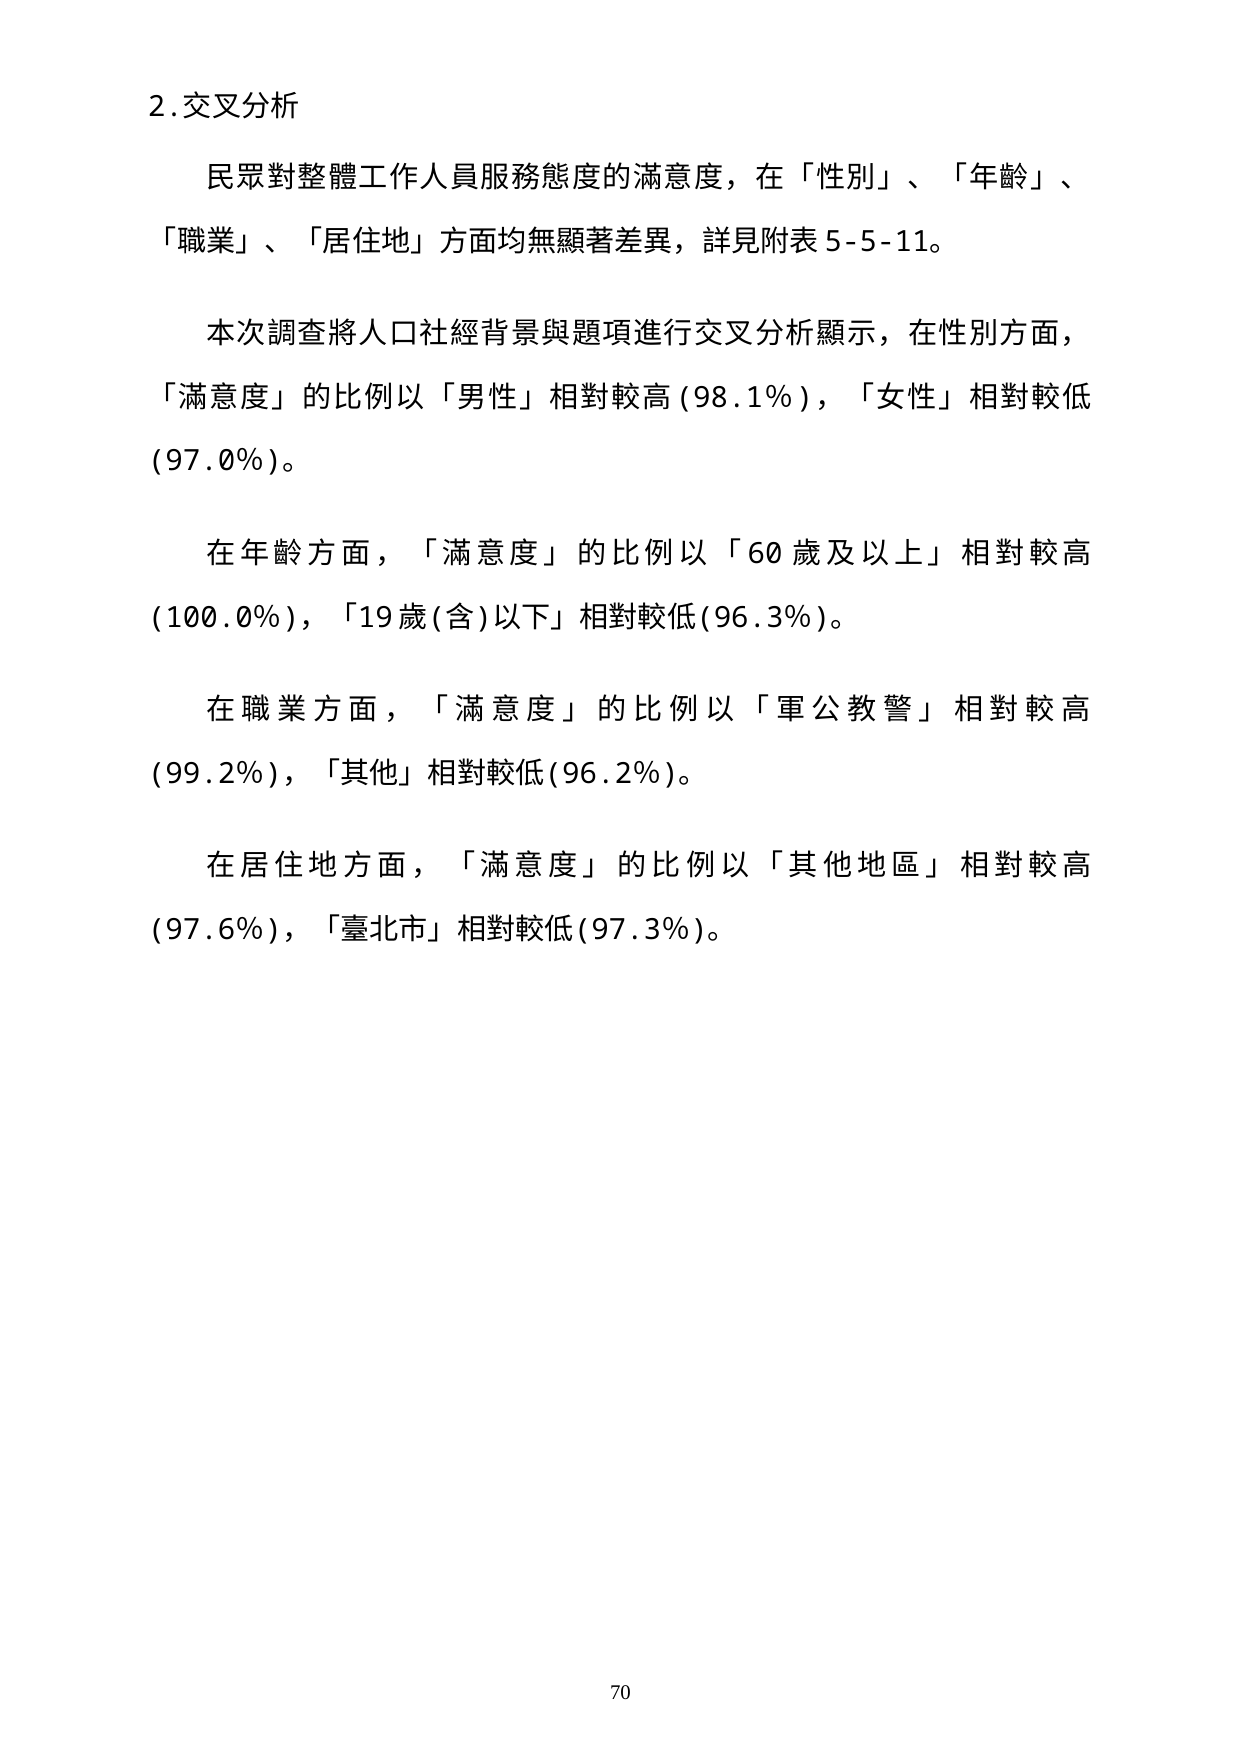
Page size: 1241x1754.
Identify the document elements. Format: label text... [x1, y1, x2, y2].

text 本次調查將人口社經背景與題項進行交叉分析顯示，在性別方面，「滿意度」的比例以「男性」相對較高(98.1％)，「女性」相對較低(97.0％)。 [148, 310, 1092, 479]
text 民眾對整體工作人員服務態度的滿意度，在「性別」、「年齡」、「職業」、「居住地」方面均無顯著差異，詳見附表5-5-11。 [148, 154, 1092, 259]
text 在職業方面，「滿意度」的比例以「軍公教警」相對較高(99.2％)，「其他」相對較低(96.2％)。 [148, 686, 1092, 792]
text 在居住地方面，「滿意度」的比例以「其他地區」相對較高(97.6％)，「臺北市」相對較低(97.3％)。 [148, 842, 1092, 948]
text 在年齡方面，「滿意度」的比例以「60歲及以上」相對較高(100.0％)，「19歲(含)以下」相對較低(96.3％)。 [148, 529, 1092, 636]
text 2.交叉分析 [148, 82, 1092, 124]
